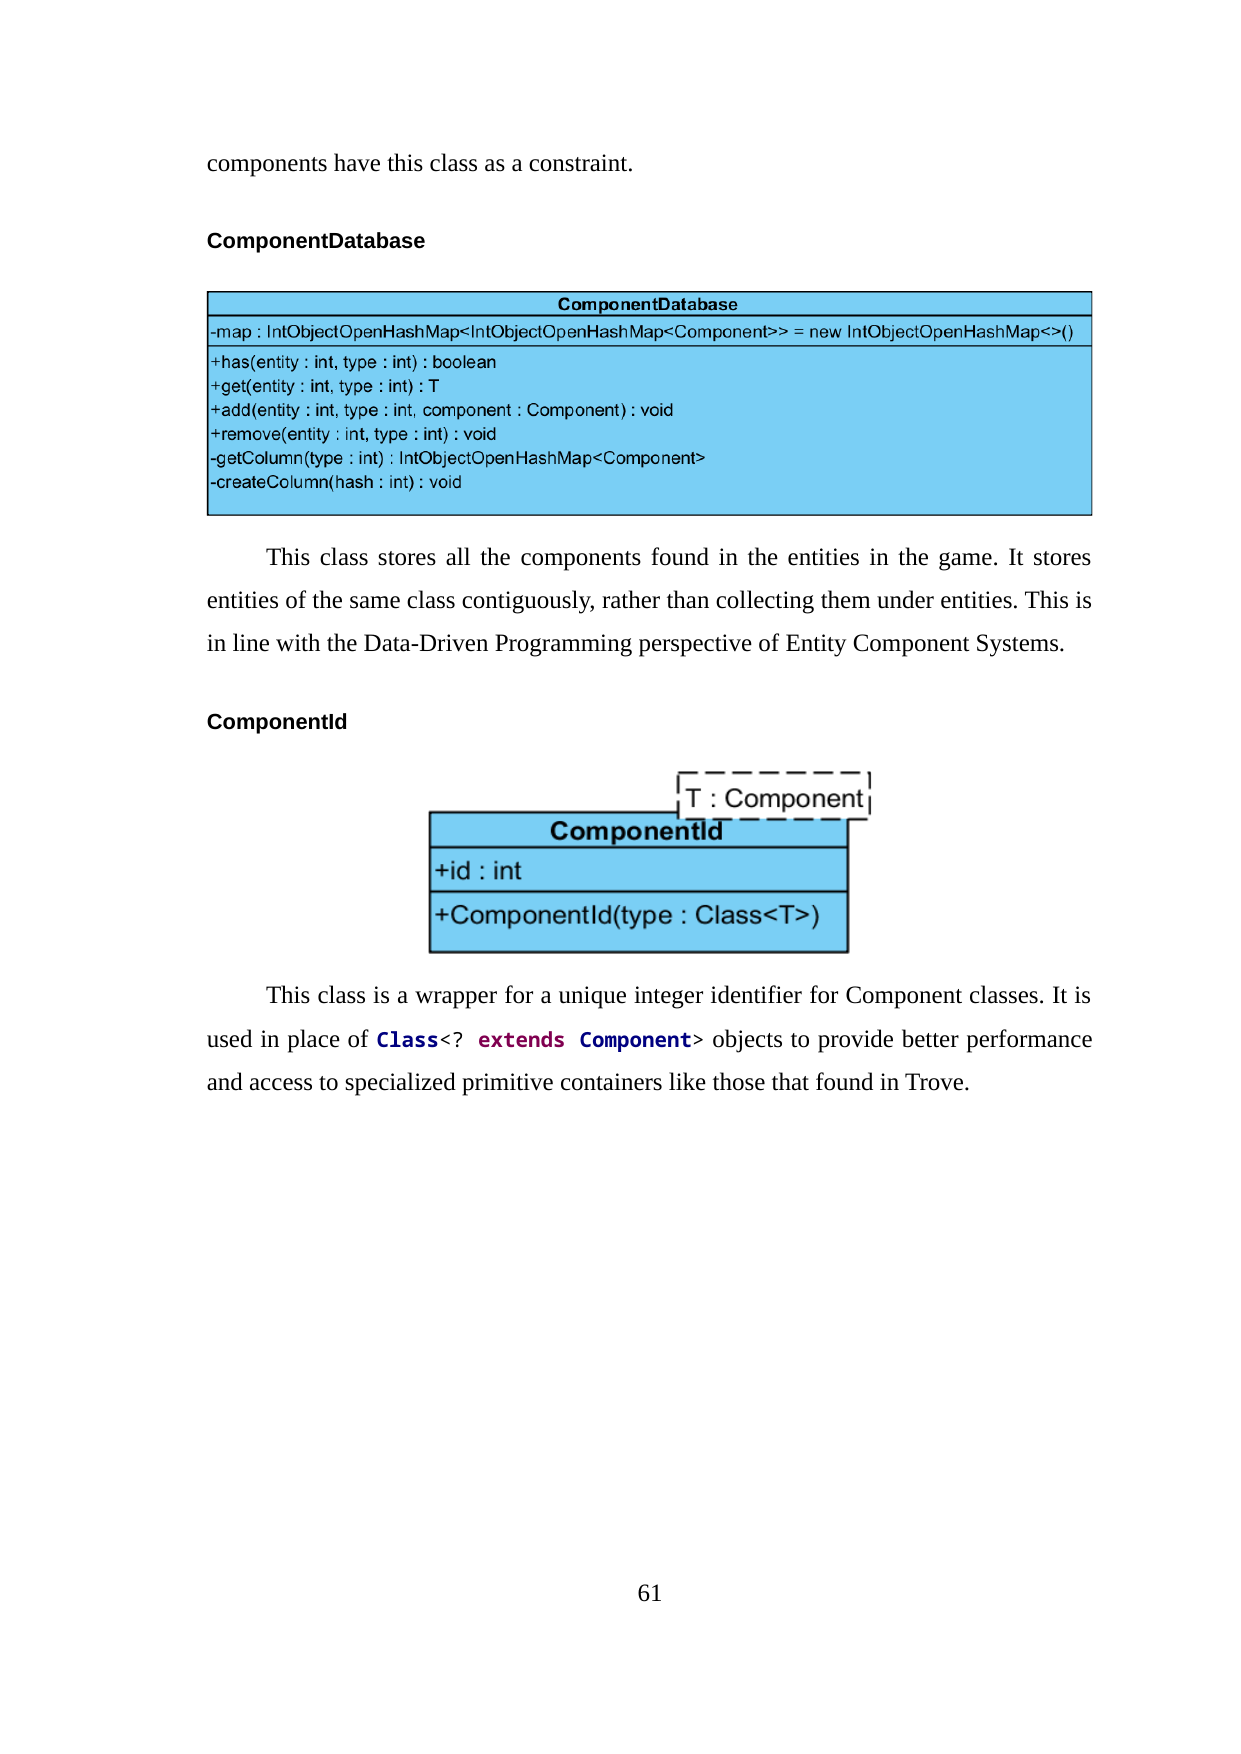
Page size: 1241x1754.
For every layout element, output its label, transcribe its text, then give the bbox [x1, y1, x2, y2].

subtitle ComponentId [207, 709, 1093, 734]
subtitle ComponentDatabase [207, 228, 1093, 253]
picture [206, 291, 1093, 516]
picture [428, 771, 872, 954]
text components have this class as a constraint. [207, 148, 1093, 176]
text This class stores all the components found in the entities in the game. It stores entities of the same class contiguously, rather than collecting them under entities. This is in line with the Data-Driven Programming perspective of Entity Component Systems. [207, 542, 1093, 657]
text This class is a wrapper for a unique integer identifier for Component classes. It is used in place of Class<? extends Component> objects to provide better performance and access to specialized primitive containers like those that found in Trove. [207, 981, 1093, 1096]
